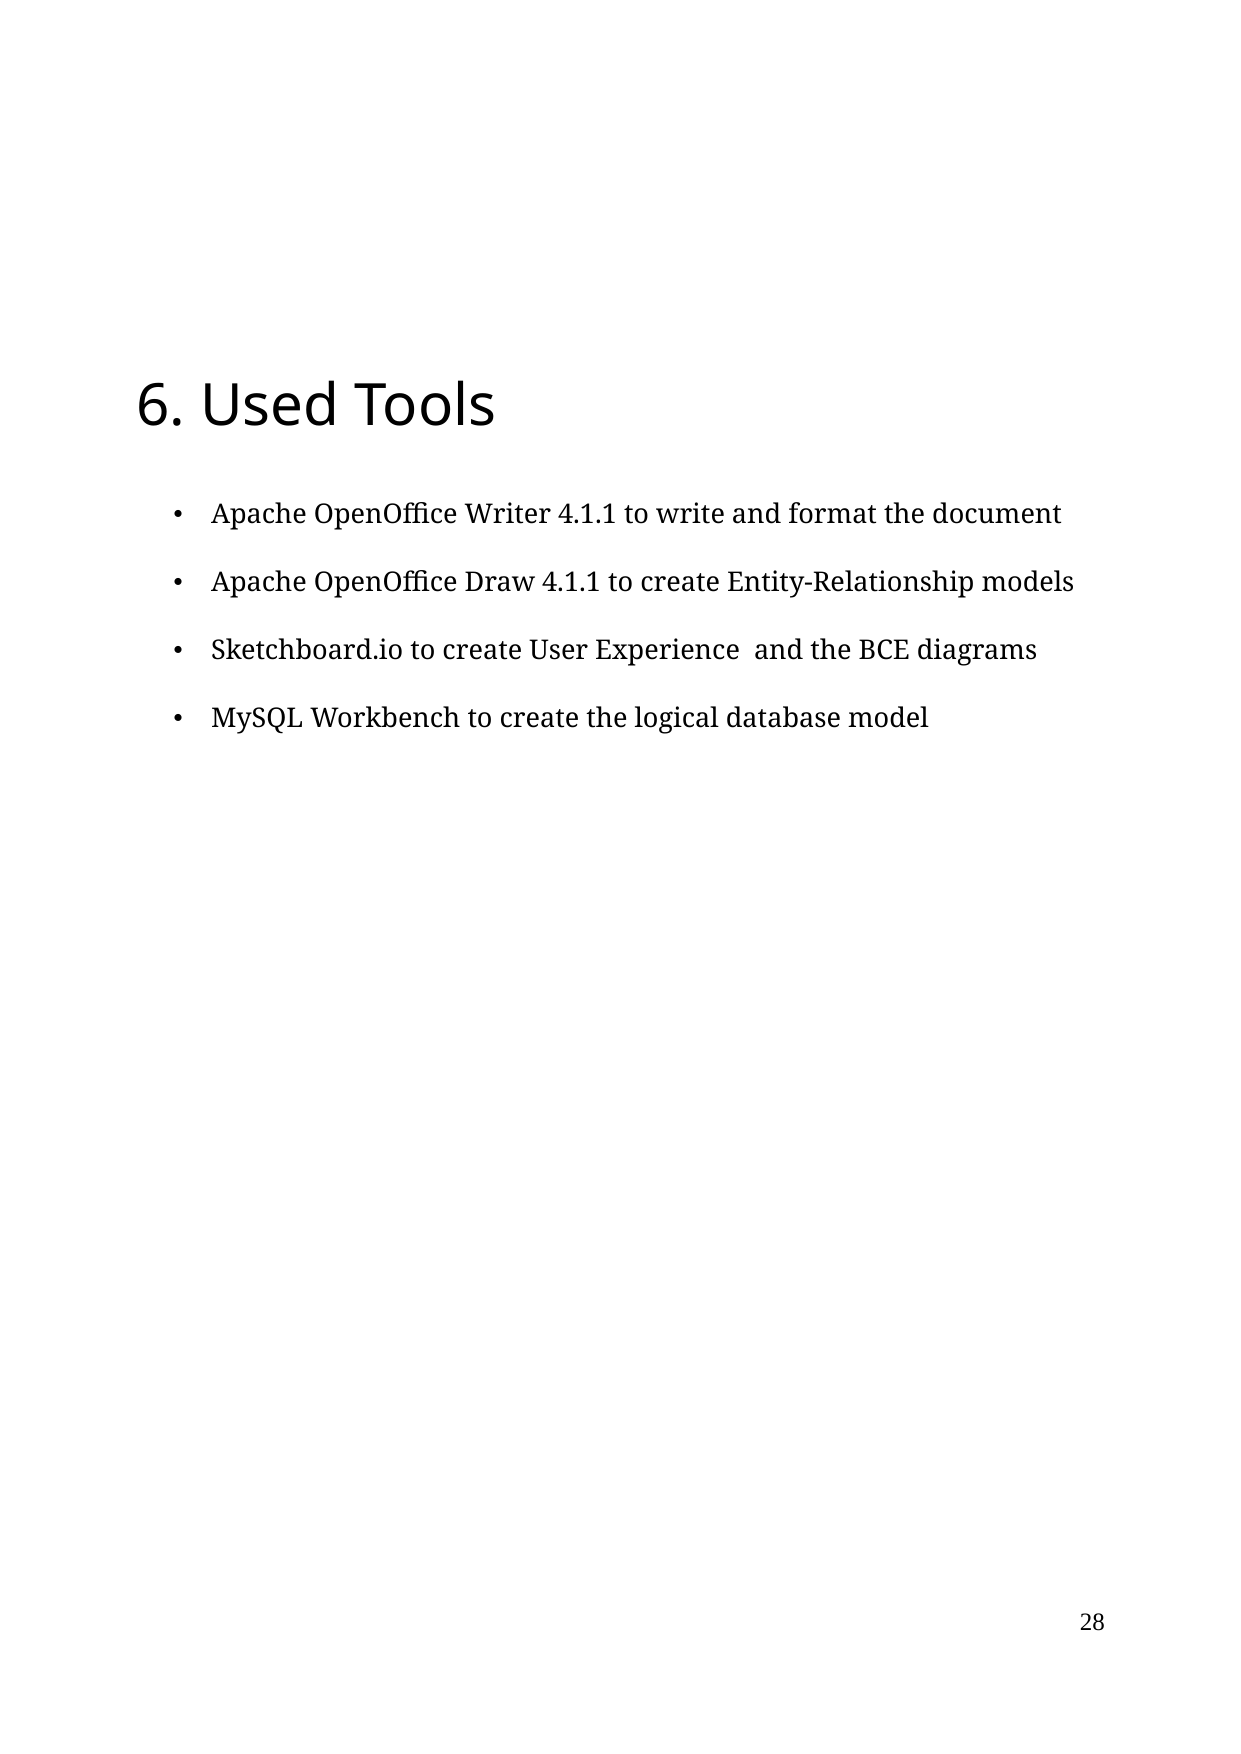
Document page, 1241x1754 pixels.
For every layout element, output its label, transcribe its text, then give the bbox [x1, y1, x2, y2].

list Apache OpenOffice Draw 4.1.1 to create Entity-Relationship models [173, 562, 1104, 599]
list Apache OpenOffice Writer 4.1.1 to write and format the document [173, 495, 1104, 532]
subtitle 6. Used Tools [136, 363, 1104, 443]
list MySQL Workbench to create the logical database model [173, 698, 1104, 735]
list Sketchboard.io to create User Experience and the BCE diagrams [173, 630, 1104, 667]
